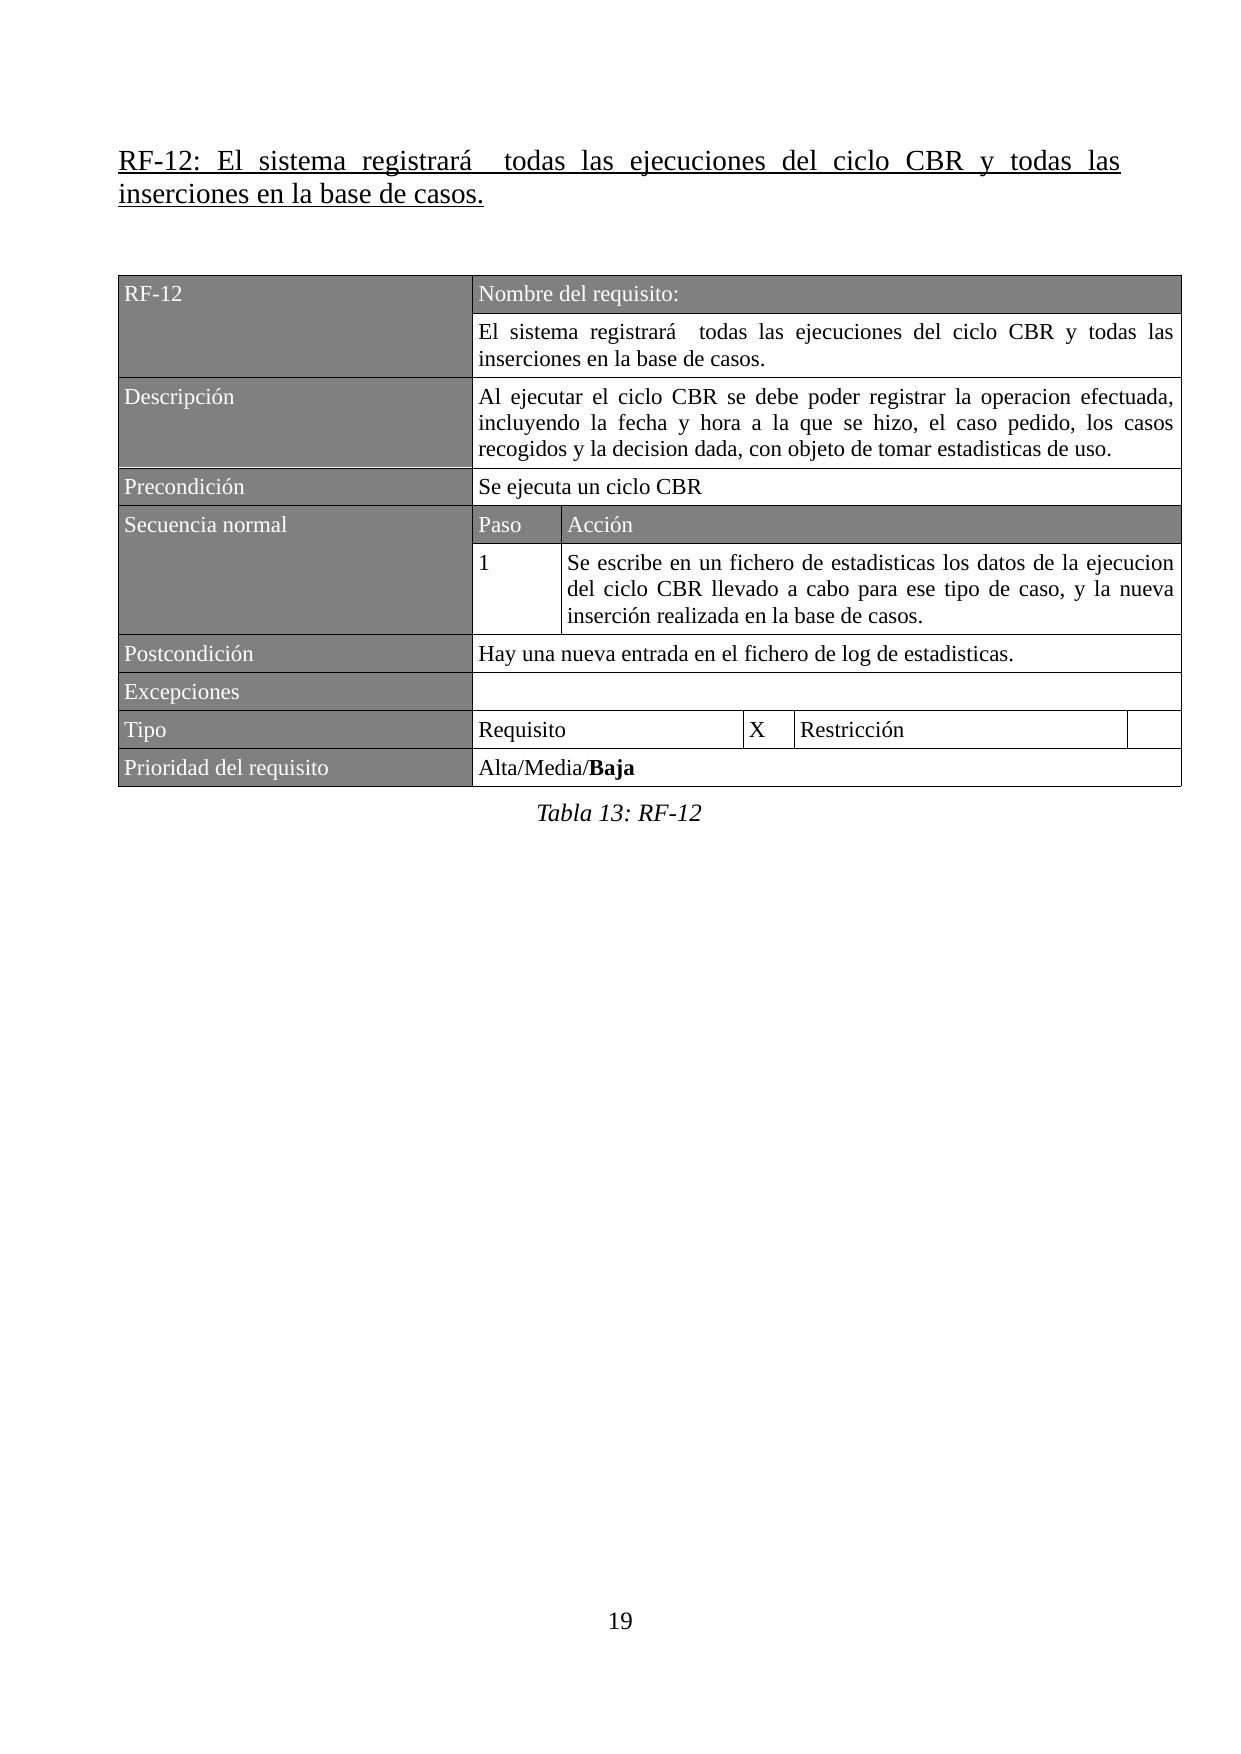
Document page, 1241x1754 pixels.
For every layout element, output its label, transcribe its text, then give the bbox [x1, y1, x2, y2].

table_cell Prioridad del requisito [119, 749, 472, 786]
table_cell Paso [473, 506, 561, 543]
subtitle RF-12: El sistema registrará todas las ejecuciones del ciclo CBR y todas las inserciones en la base de casos. [118, 143, 1122, 210]
table_cell Descripción [119, 378, 472, 467]
table_cell 1 [473, 544, 561, 634]
table_cell [1128, 711, 1181, 748]
table_cell Postcondición [119, 635, 472, 672]
table_cell Requisito [473, 711, 743, 748]
table_cell Se ejecuta un ciclo CBR [473, 469, 1181, 505]
table_cell Secuencia normal [119, 506, 472, 634]
table_cell Al ejecutar el ciclo CBR se debe poder registrar la operacion efectuada, incluyendo la fecha y hora a la que se hizo, el caso pedido, los casos recogidos y la decision dada, con objeto de tomar estadisticas de uso. [473, 378, 1181, 467]
table_cell X [744, 711, 794, 748]
table_cell Hay una nueva entrada en el fichero de log de estadisticas. [473, 635, 1181, 672]
table_cell Acción [562, 506, 1181, 543]
text Tabla 13: RF-12 [118, 798, 1122, 827]
table_cell Alta/Media/Baja [473, 749, 1181, 786]
table_cell El sistema registrará todas las ejecuciones del ciclo CBR y todas las inserciones en la base de casos. [473, 314, 1181, 377]
table_cell Se escribe en un fichero de estadisticas los datos de la ejecucion del ciclo CBR llevado a cabo para ese tipo de caso, y la nueva inserción realizada en la base de casos. [562, 544, 1181, 634]
table_cell Excepciones [119, 673, 472, 710]
table_cell Tipo [119, 711, 472, 748]
table_cell [473, 673, 1181, 710]
table_cell Restricción [795, 711, 1127, 748]
table_cell Precondición [119, 469, 472, 505]
table_header RF-12 [119, 276, 472, 377]
table_header Nombre del requisito: [473, 276, 1181, 313]
